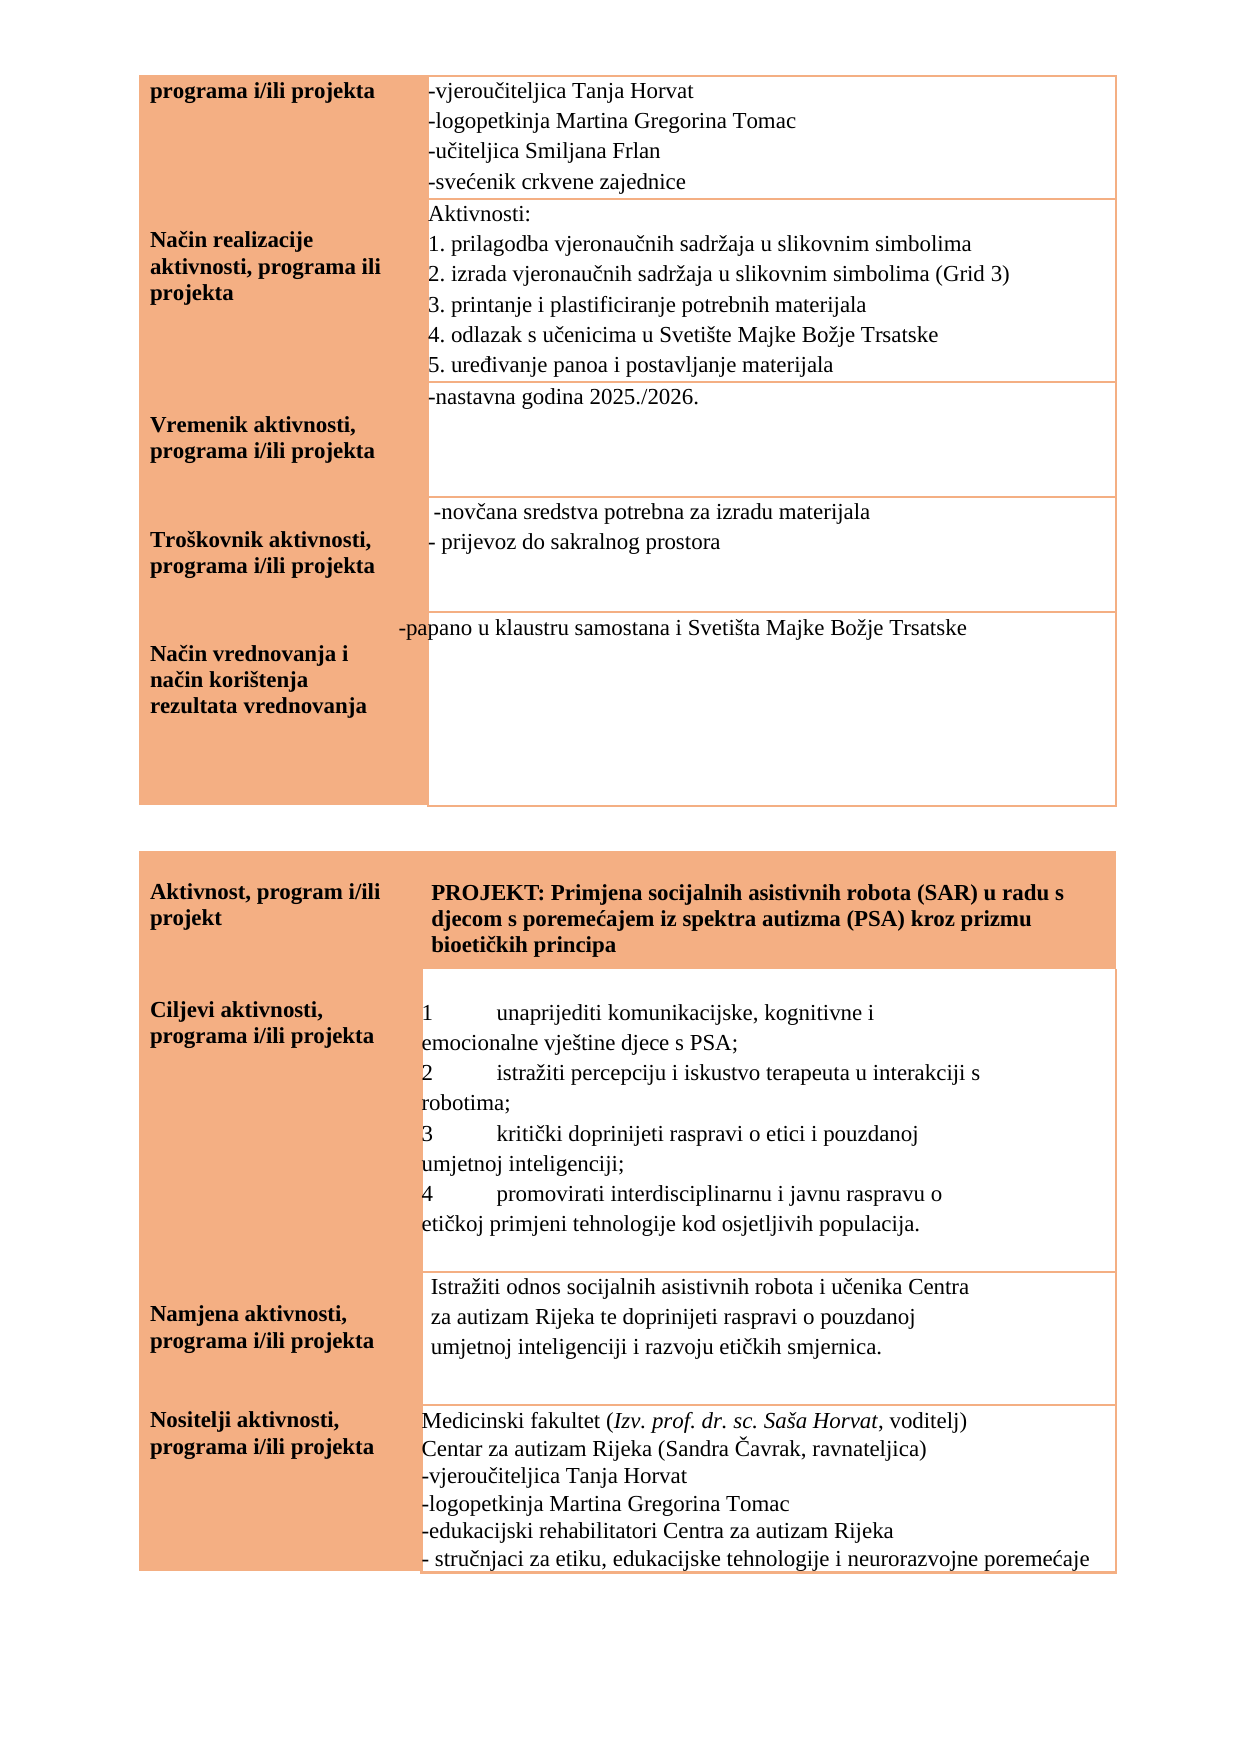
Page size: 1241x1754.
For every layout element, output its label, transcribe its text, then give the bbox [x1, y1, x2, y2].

table_header Aktivnost, program i/ili projekt [139, 851, 421, 969]
table_cell -vjeroučiteljica Tanja Horvat -logopetkinja Martina Gregorina Tomac -učiteljica Smiljana Frlan -svećenik crkvene zajednice [429, 77, 1115, 198]
table_cell Način vrednovanja i način korištenja rezultata vrednovanja [139, 611, 427, 805]
table_cell Namjena aktivnosti, programa i/ili projekta [139, 1271, 420, 1404]
table_cell -nastavna godina 2025./2026. [429, 383, 1115, 496]
table_cell Ciljevi aktivnosti, programa i/ili projekta [139, 969, 420, 1271]
table_cell Troškovnik aktivnosti, programa i/ili projekta [139, 496, 427, 611]
table_cell unaprijediti komunikacijske, kognitivne i emocionalne vještine djece s PSA; istražiti percepciju i iskustvo terapeuta u interakciji s robotima; kritički doprinijeti raspravi o etici i pouzdanoj umjetnoj inteligenciji; promovirati interdisciplinarnu i javnu raspravu o etičkoj primjeni tehnologije kod osjetljivih populacija. [423, 969, 1115, 1271]
table_cell Medicinski fakultet (Izv. prof. dr. sc. Saša Horvat, voditelj) Centar za autizam Rijeka (Sandra Čavrak, ravnateljica) -vjeroučiteljica Tanja Horvat -logopetkinja Martina Gregorina Tomac -edukacijski rehabilitatori Centra za autizam Rijeka - stručnjaci za etiku, edukacijske tehnologije i neurorazvojne poremećaje [423, 1406, 1115, 1571]
table_cell Nositelji aktivnosti, programa i/ili projekta [139, 1404, 420, 1571]
table_cell Vremenik aktivnosti, programa i/ili projekta [139, 381, 427, 496]
table_cell -novčana sredstva potrebna za izradu materijala - prijevoz do sakralnog prostora [429, 498, 1115, 611]
table_cell -papano u klaustru samostana i Svetišta Majke Božje Trsatske [429, 613, 1115, 805]
table_cell Način realizacije aktivnosti, programa ili projekta [139, 198, 427, 381]
table_cell Istražiti odnos socijalnih asistivnih robota i učenika Centra za autizam Rijeka te doprinijeti raspravi o pouzdanoj umjetnoj inteligenciji i razvoju etičkih smjernica. [423, 1273, 1115, 1404]
table_cell Aktivnosti: 1. prilagodba vjeronaučnih sadržaja u slikovnim simbolima 2. izrada vjeronaučnih sadržaja u slikovnim simbolima (Grid 3) 3. printanje i plastificiranje potrebnih materijala 4. odlazak s učenicima u Svetište Majke Božje Trsatske 5. uređivanje panoa i postavljanje materijala [429, 200, 1115, 381]
table_cell programa i/ili projekta [139, 75, 427, 198]
table_header PROJEKT: Primjena socijalnih asistivnih robota (SAR) u radu s djecom s poremećajem iz spektra autizma (PSA) kroz prizmu bioetičkih principa [421, 851, 1116, 969]
